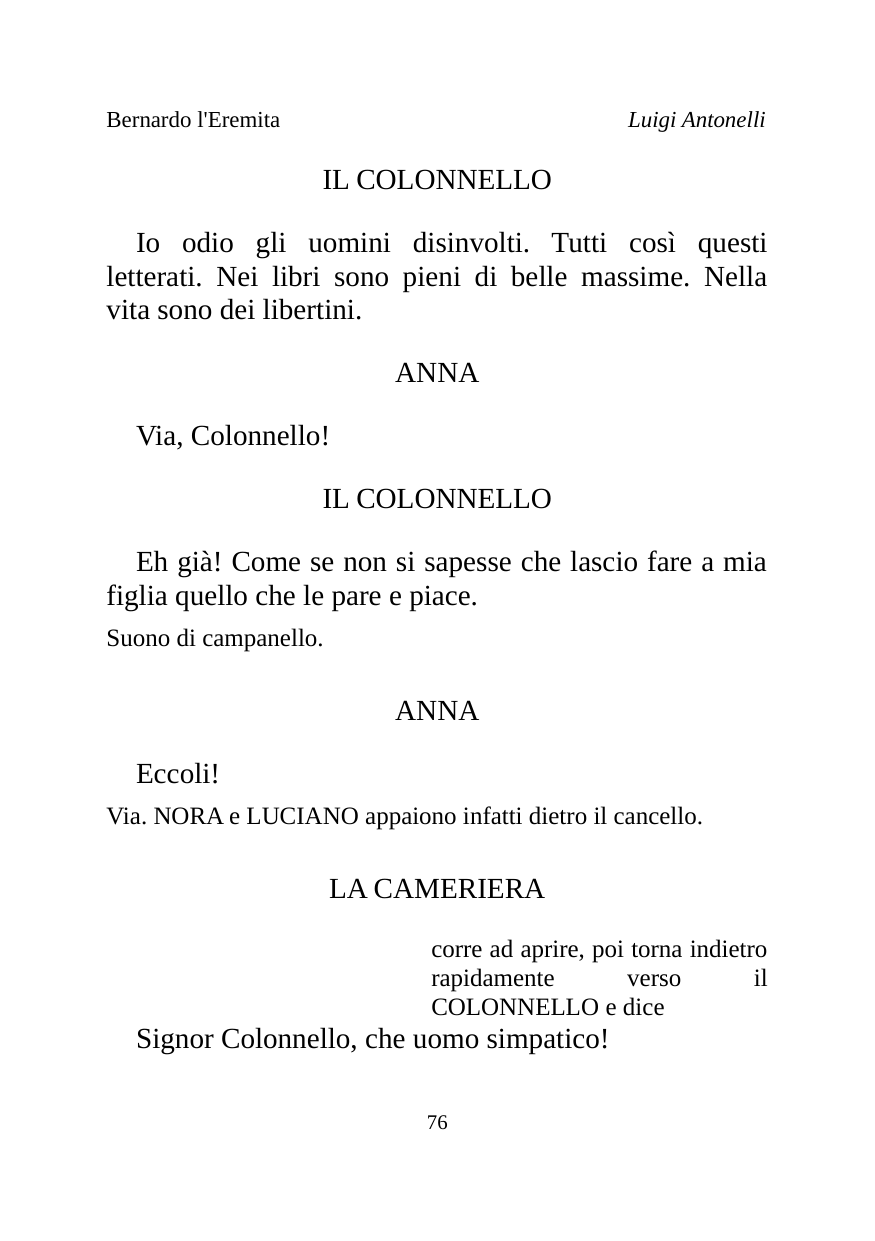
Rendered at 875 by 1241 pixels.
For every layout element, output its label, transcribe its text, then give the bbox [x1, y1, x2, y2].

text Suono di campanello. [106, 623, 768, 652]
text Eh già! Come se non si sapesse che lascio fare a mia figlia quello che le pare e piace. [106, 544, 768, 611]
text Via. NORA e LUCIANO appaiono infatti dietro il cancello. [106, 801, 768, 830]
text ANNA [106, 355, 768, 389]
text corre ad aprire, poi torna indietro rapidamente verso il COLONNELLO e dice [431, 934, 768, 1021]
text Io odio gli uomini disinvolti. Tutti così questi letterati. Nei libri sono pieni di belle massime. Nella vita sono dei libertini. [106, 225, 768, 326]
text IL COLONNELLO [106, 162, 768, 196]
text LA CAMERIERA [106, 871, 768, 905]
text ANNA [106, 693, 768, 727]
text Signor Colonnello, che uomo simpatico! [106, 1021, 768, 1054]
text IL COLONNELLO [106, 481, 768, 515]
text Eccoli! [106, 756, 768, 790]
text Via, Colonnello! [106, 418, 768, 452]
